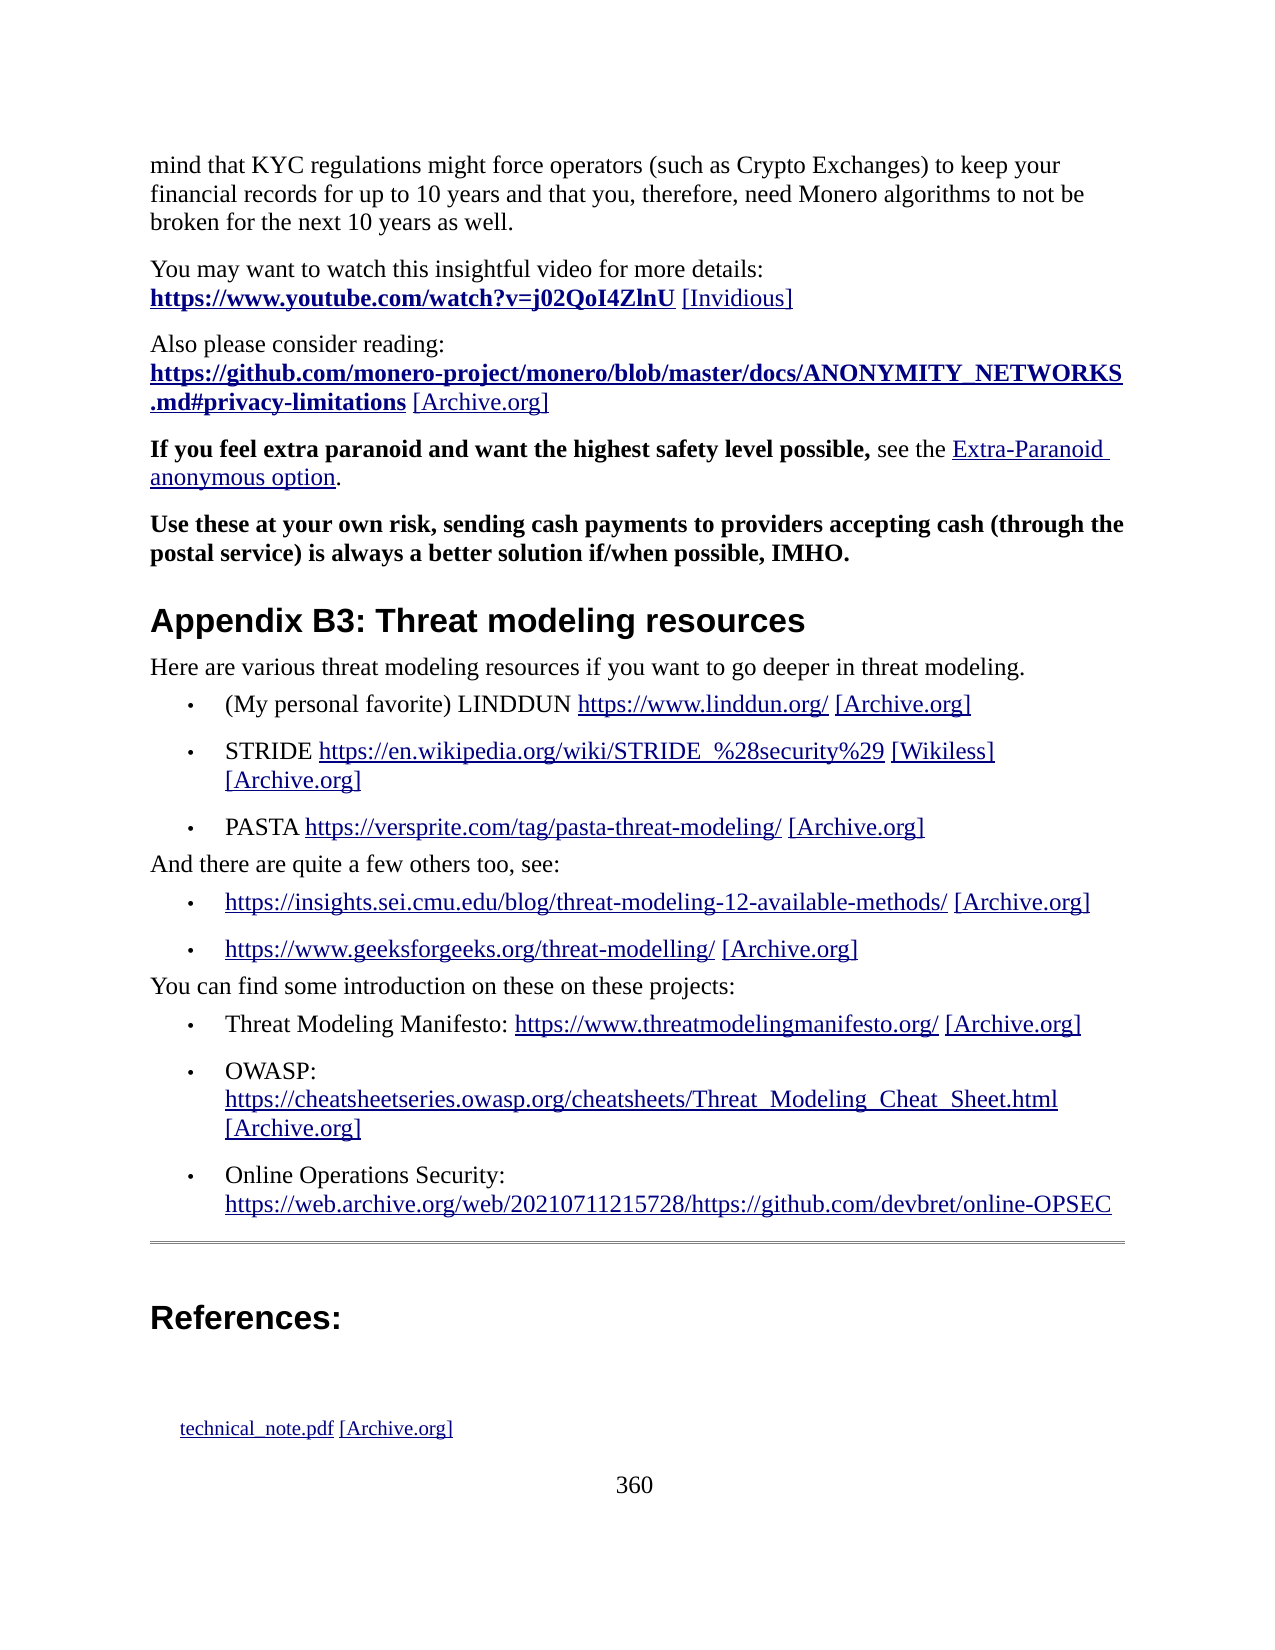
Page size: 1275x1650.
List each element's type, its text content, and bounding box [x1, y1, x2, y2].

text If you feel extra paranoid and want the highest safety level possible, see the Extra-Paranoid anonymous option. [150, 434, 1125, 491]
text And there are quite a few others too, see: [150, 849, 1125, 878]
subtitle Appendix B3: Threat modeling resources [150, 601, 1125, 639]
text Here are various threat modeling resources if you want to go deeper in threat modeling. [150, 652, 1125, 681]
list Online Operations Security: https://web.archive.org/web/20210711215728/https://github.com/devbret/online-OPSEC [187, 1160, 1125, 1217]
text Use these at your own risk, sending cash payments to providers accepting cash (through the postal service) is always a better solution if/when possible, IMHO. [150, 509, 1125, 567]
list https://insights.sei.cmu.edu/blog/threat-modeling-12-available-methods/ [Archive.org] [187, 887, 1125, 916]
text mind that KYC regulations might force operators (such as Crypto Exchanges) to keep your financial records for up to 10 years and that you, therefore, need Monero algorithms to not be broken for the next 10 years as well. [150, 150, 1125, 236]
subtitle References: [150, 1297, 1125, 1336]
text Also please consider reading: https://github.com/monero-project/monero/blob/master/docs/ANONYMITY_NETWORKS.md#privacy-limitations [Archive.org] [150, 329, 1125, 416]
text technical_note.pdf [Archive.org] [150, 1416, 1125, 1440]
list STRIDE https://en.wikipedia.org/wiki/STRIDE_%28security%29 [Wikiless] [Archive.org] [187, 736, 1125, 794]
list Threat Modeling Manifesto: https://www.threatmodelingmanifesto.org/ [Archive.org] [187, 1009, 1125, 1038]
list PASTA https://versprite.com/tag/pasta-threat-modeling/ [Archive.org] [187, 812, 1125, 840]
list (My personal favorite) LINDDUN https://www.linddun.org/ [Archive.org] [187, 689, 1125, 718]
list https://www.geeksforgeeks.org/threat-modelling/ [Archive.org] [187, 934, 1125, 962]
list OWASP: https://cheatsheetseries.owasp.org/cheatsheets/Threat_Modeling_Cheat_Sheet.html [Archive.org] [187, 1056, 1125, 1142]
text You can find some introduction on these on these projects: [150, 971, 1125, 1000]
text You may want to watch this insightful video for more details: https://www.youtube.com/watch?v=j02QoI4ZlnU [Invidious] [150, 254, 1125, 312]
